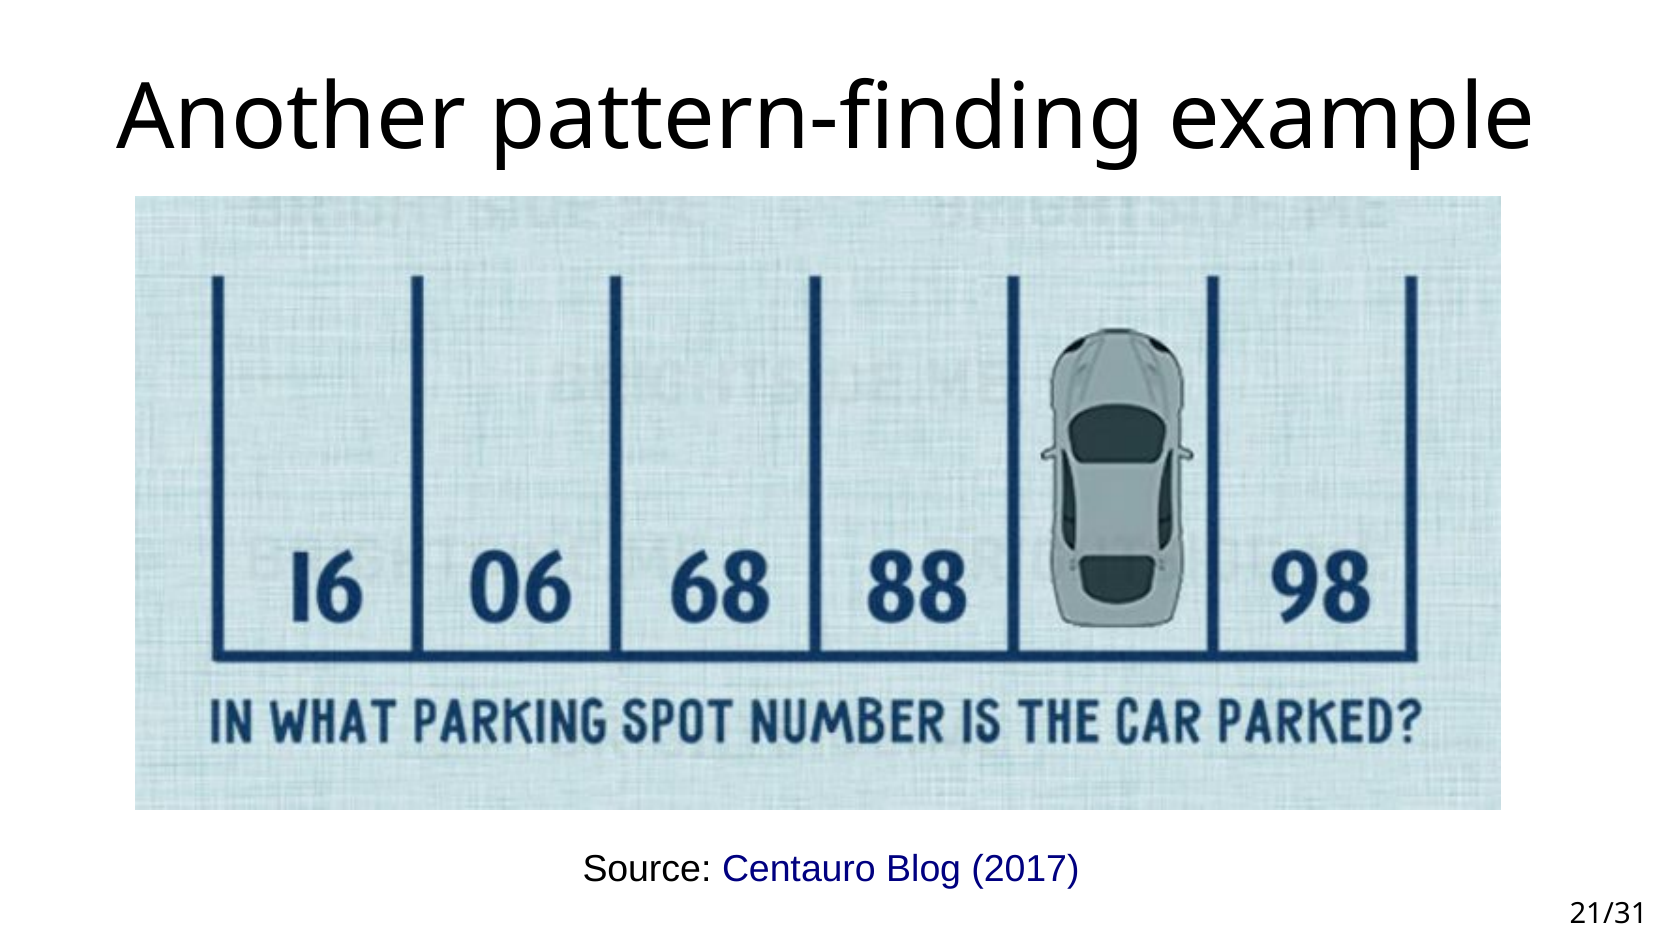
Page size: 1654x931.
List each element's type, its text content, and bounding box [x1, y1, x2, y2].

text_box Source: Centauro Blog (2017) [27, 840, 1636, 897]
picture [135, 196, 1501, 811]
title Another pattern-finding example [82, 1, 1571, 226]
